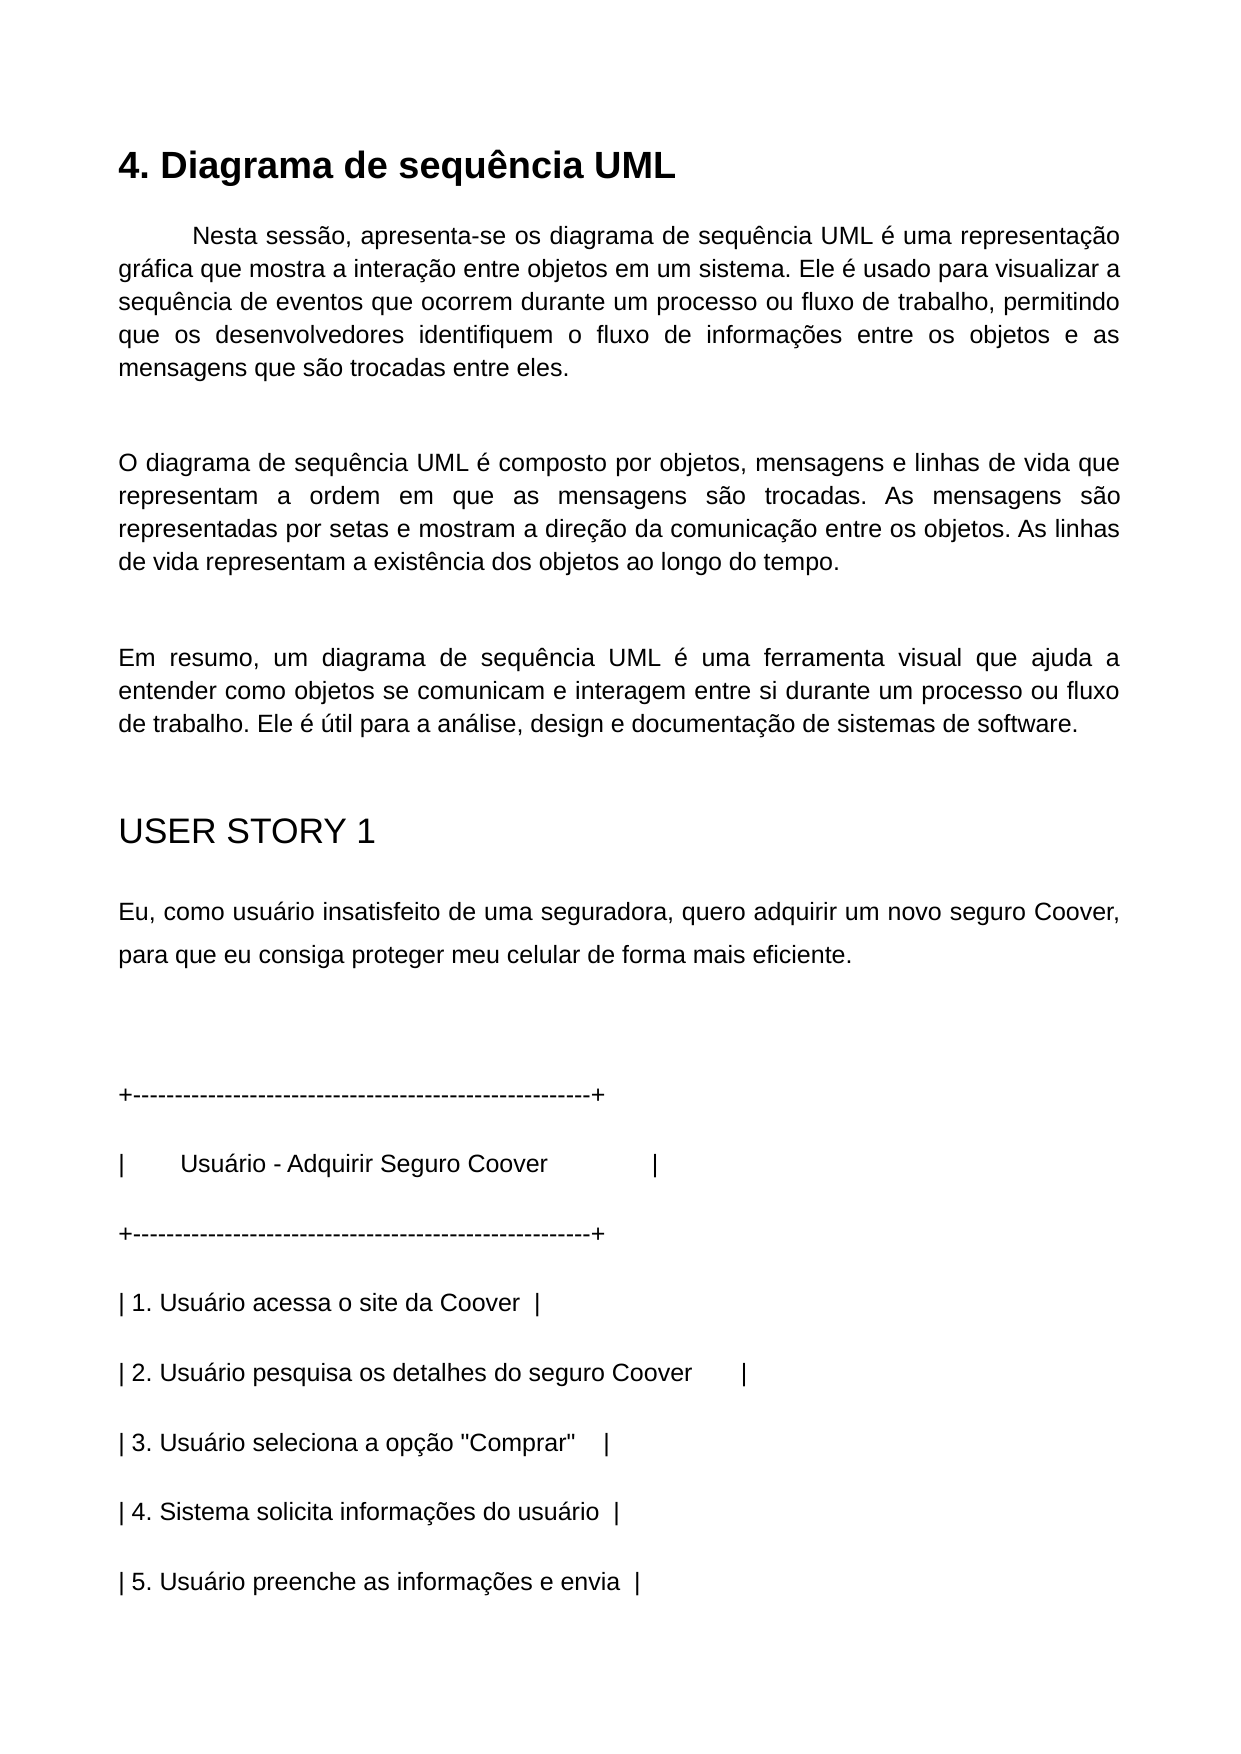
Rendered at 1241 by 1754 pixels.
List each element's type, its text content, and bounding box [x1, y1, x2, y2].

text Em resumo, um diagrama de sequência UML é uma ferramenta visual que ajuda a entender como objetos se comunicam e interagem entre si durante um processo ou fluxo de trabalho. Ele é útil para a análise, design e documentação de sistemas de software. [118, 643, 1122, 737]
text | 1. Usuário acessa o site da Coover | [118, 1288, 1122, 1317]
text Nesta sessão, apresenta-se os diagrama de sequência UML é uma representação gráfica que mostra a interação entre objetos em um sistema. Ele é usado para visualizar a sequência de eventos que ocorrem durante um processo ou fluxo de trabalho, permitindo que os desenvolvedores identifiquem o fluxo de informações entre os objetos e as mensagens que são trocadas entre eles. [118, 221, 1122, 382]
text | 4. Sistema solicita informações do usuário | [118, 1497, 1122, 1526]
text USER STORY 1 [118, 810, 1122, 851]
text | 2. Usuário pesquisa os detalhes do seguro Coover | [118, 1358, 1122, 1387]
subtitle 4. Diagrama de sequência UML [118, 143, 1122, 187]
text +-------------------------------------------------------+ [118, 1219, 1122, 1247]
text | Usuário - Adquirir Seguro Coover | [118, 1149, 1122, 1178]
text +-------------------------------------------------------+ [118, 1079, 1122, 1108]
text O diagrama de sequência UML é composto por objetos, mensagens e linhas de vida que representam a ordem em que as mensagens são trocadas. As mensagens são representadas por setas e mostram a direção da comunicação entre os objetos. As linhas de vida representam a existência dos objetos ao longo do tempo. [118, 448, 1122, 576]
text | 3. Usuário seleciona a opção "Comprar" | [118, 1427, 1122, 1456]
text | 5. Usuário preenche as informações e envia | [118, 1567, 1122, 1595]
text Eu, como usuário insatisfeito de uma seguradora, quero adquirir um novo seguro Coover, para que eu consiga proteger meu celular de forma mais eficiente. [118, 897, 1122, 969]
